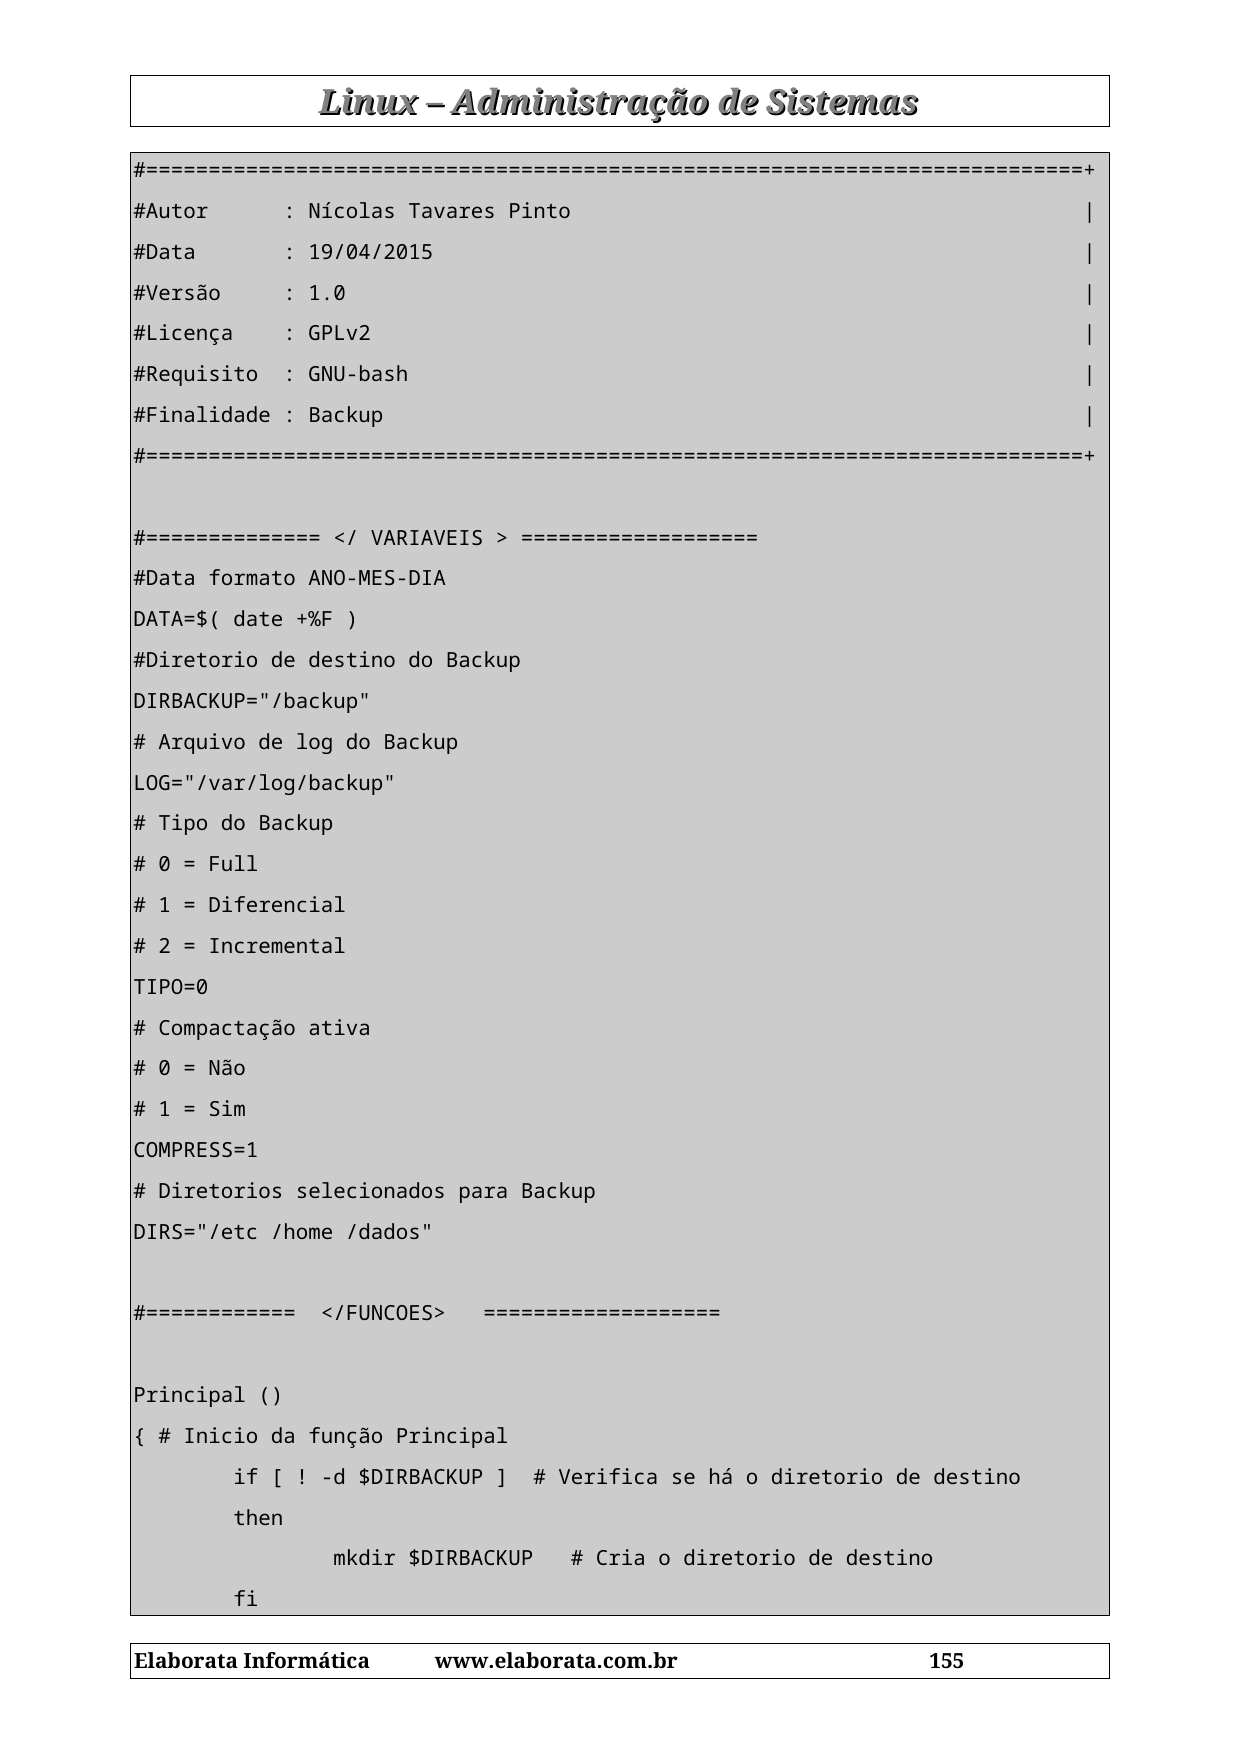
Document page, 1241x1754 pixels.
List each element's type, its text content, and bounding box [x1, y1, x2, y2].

text #Autor : Nícolas Tavares Pinto | [131, 193, 1109, 224]
text #Diretorio de destino do Backup [131, 642, 1109, 674]
text #============ </FUNCOES> =================== [131, 1295, 1109, 1327]
text # 1 = Diferencial [131, 887, 1109, 919]
text #===========================================================================+ [131, 153, 1109, 184]
text DIRS="/etc /home /dados" [131, 1214, 1109, 1245]
text DIRBACKUP="/backup" [131, 683, 1109, 714]
text #Data formato ANO-MES-DIA [131, 560, 1109, 592]
text mkdir $DIRBACKUP # Cria o diretorio de destino [131, 1540, 1109, 1572]
text # Compactação ativa [131, 1009, 1109, 1041]
text # 0 = Não [131, 1050, 1109, 1082]
text #Versão : 1.0 | [131, 274, 1109, 306]
text { # Inicio da função Principal [131, 1418, 1109, 1449]
text DATA=$( date +%F ) [131, 601, 1109, 633]
text #===========================================================================+ [131, 438, 1109, 469]
text TIPO=0 [131, 969, 1109, 1000]
text # 2 = Incremental [131, 928, 1109, 959]
text #Finalidade : Backup | [131, 397, 1109, 429]
text LOG="/var/log/backup" [131, 764, 1109, 796]
text fi [131, 1581, 1109, 1615]
text #============== </ VARIAVEIS > =================== [131, 519, 1109, 551]
text #Requisito : GNU-bash | [131, 356, 1109, 388]
text #Licença : GPLv2 | [131, 315, 1109, 347]
text # 0 = Full [131, 846, 1109, 878]
text then [131, 1499, 1109, 1531]
text if [ ! -d $DIRBACKUP ] # Verifica se há o diretorio de destino [131, 1459, 1109, 1490]
text # Diretorios selecionados para Backup [131, 1173, 1109, 1204]
text # 1 = Sim [131, 1091, 1109, 1123]
text Principal () [131, 1377, 1109, 1409]
text #Data : 19/04/2015 | [131, 234, 1109, 265]
text COMPRESS=1 [131, 1132, 1109, 1164]
text # Tipo do Backup [131, 805, 1109, 837]
text # Arquivo de log do Backup [131, 724, 1109, 755]
